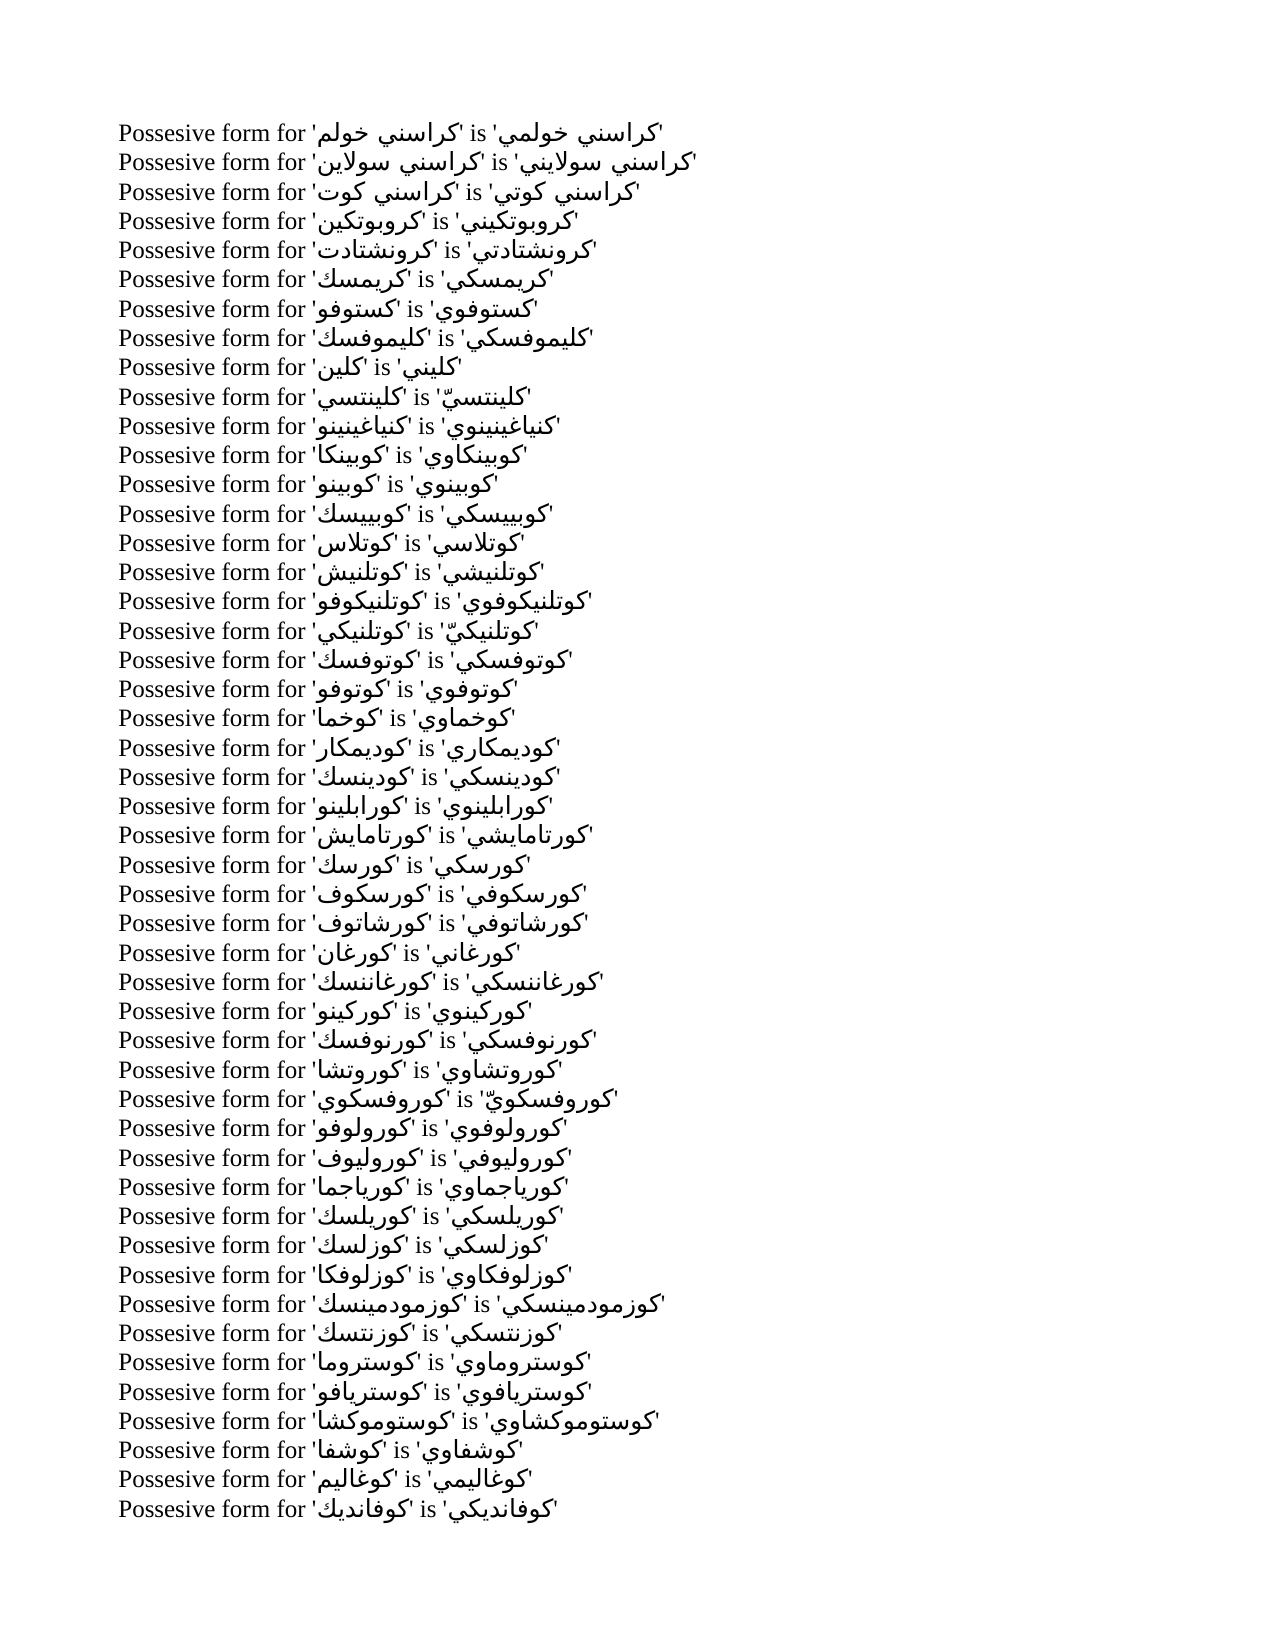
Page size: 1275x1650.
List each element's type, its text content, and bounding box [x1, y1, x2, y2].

text Possesive form for 'كورابلينو' is 'كورابلينوي' [118, 791, 1157, 821]
text Possesive form for 'كراسني خولم' is 'كراسني خولمي' [118, 118, 1157, 147]
text Possesive form for 'كورشاتوف' is 'كورشاتوفي' [118, 908, 1157, 938]
text Possesive form for 'كوتلاس' is 'كوتلاسي' [118, 528, 1157, 557]
text Possesive form for 'كوروتشا' is 'كوروتشاوي' [118, 1055, 1157, 1084]
text Possesive form for 'كوفانديك' is 'كوفانديكي' [118, 1494, 1157, 1523]
text Possesive form for 'كراسني سولاين' is 'كراسني سولايني' [118, 147, 1157, 177]
text Possesive form for 'كوتلنيكوفو' is 'كوتلنيكوفوي' [118, 586, 1157, 616]
text Possesive form for 'كستوفو' is 'كستوفوي' [118, 294, 1157, 323]
text Possesive form for 'كراسني كوت' is 'كراسني كوتي' [118, 177, 1157, 206]
text Possesive form for 'كورسكوف' is 'كورسكوفي' [118, 879, 1157, 908]
text Possesive form for 'كوزلوفكا' is 'كوزلوفكاوي' [118, 1260, 1157, 1289]
text Possesive form for 'كنياغينينو' is 'كنياغينينوي' [118, 411, 1157, 440]
text Possesive form for 'كوزلسك' is 'كوزلسكي' [118, 1230, 1157, 1260]
text Possesive form for 'كوغاليم' is 'كوغاليمي' [118, 1464, 1157, 1494]
text Possesive form for 'كوريلسك' is 'كوريلسكي' [118, 1201, 1157, 1230]
text Possesive form for 'كوتلنيكي' is 'كوتلنيكيّ' [118, 616, 1157, 645]
text Possesive form for 'كورسك' is 'كورسكي' [118, 850, 1157, 879]
text Possesive form for 'كوبينو' is 'كوبينوي' [118, 469, 1157, 499]
text Possesive form for 'كورغان' is 'كورغاني' [118, 938, 1157, 967]
text Possesive form for 'كوشفا' is 'كوشفاوي' [118, 1435, 1157, 1464]
text Possesive form for 'كرونشتادت' is 'كرونشتادتي' [118, 235, 1157, 264]
text Possesive form for 'كوبينكا' is 'كوبينكاوي' [118, 440, 1157, 469]
text Possesive form for 'كورنوفسك' is 'كورنوفسكي' [118, 1026, 1157, 1055]
text Possesive form for 'كوديمكار' is 'كوديمكاري' [118, 733, 1157, 762]
text Possesive form for 'كوزنتسك' is 'كوزنتسكي' [118, 1318, 1157, 1347]
text Possesive form for 'كليموفسك' is 'كليموفسكي' [118, 323, 1157, 352]
text Possesive form for 'كوستروما' is 'كوستروماوي' [118, 1347, 1157, 1377]
text Possesive form for 'كوزمودمينسك' is 'كوزمودمينسكي' [118, 1289, 1157, 1318]
text Possesive form for 'كوستوموكشا' is 'كوستوموكشاوي' [118, 1406, 1157, 1435]
text Possesive form for 'كوتلنيش' is 'كوتلنيشي' [118, 557, 1157, 586]
text Possesive form for 'كريمسك' is 'كريمسكي' [118, 264, 1157, 294]
text Possesive form for 'كوروليوف' is 'كوروليوفي' [118, 1143, 1157, 1172]
text Possesive form for 'كلين' is 'كليني' [118, 352, 1157, 382]
text Possesive form for 'كوركينو' is 'كوركينوي' [118, 996, 1157, 1026]
text Possesive form for 'كورغاننسك' is 'كورغاننسكي' [118, 967, 1157, 996]
text Possesive form for 'كوتوفو' is 'كوتوفوي' [118, 674, 1157, 703]
text Possesive form for 'كوتوفسك' is 'كوتوفسكي' [118, 645, 1157, 674]
text Possesive form for 'كوخما' is 'كوخماوي' [118, 703, 1157, 733]
text Possesive form for 'كودينسك' is 'كودينسكي' [118, 762, 1157, 791]
text Possesive form for 'كورولوفو' is 'كورولوفوي' [118, 1113, 1157, 1143]
text Possesive form for 'كوبييسك' is 'كوبييسكي' [118, 499, 1157, 528]
text Possesive form for 'كوستريافو' is 'كوستريافوي' [118, 1377, 1157, 1406]
text Possesive form for 'كورياجما' is 'كورياجماوي' [118, 1172, 1157, 1201]
text Possesive form for 'كوروفسكوي' is 'كوروفسكويّ' [118, 1084, 1157, 1113]
text Possesive form for 'كروبوتكين' is 'كروبوتكيني' [118, 206, 1157, 235]
text Possesive form for 'كلينتسي' is 'كلينتسيّ' [118, 382, 1157, 411]
text Possesive form for 'كورتامايش' is 'كورتامايشي' [118, 821, 1157, 850]
